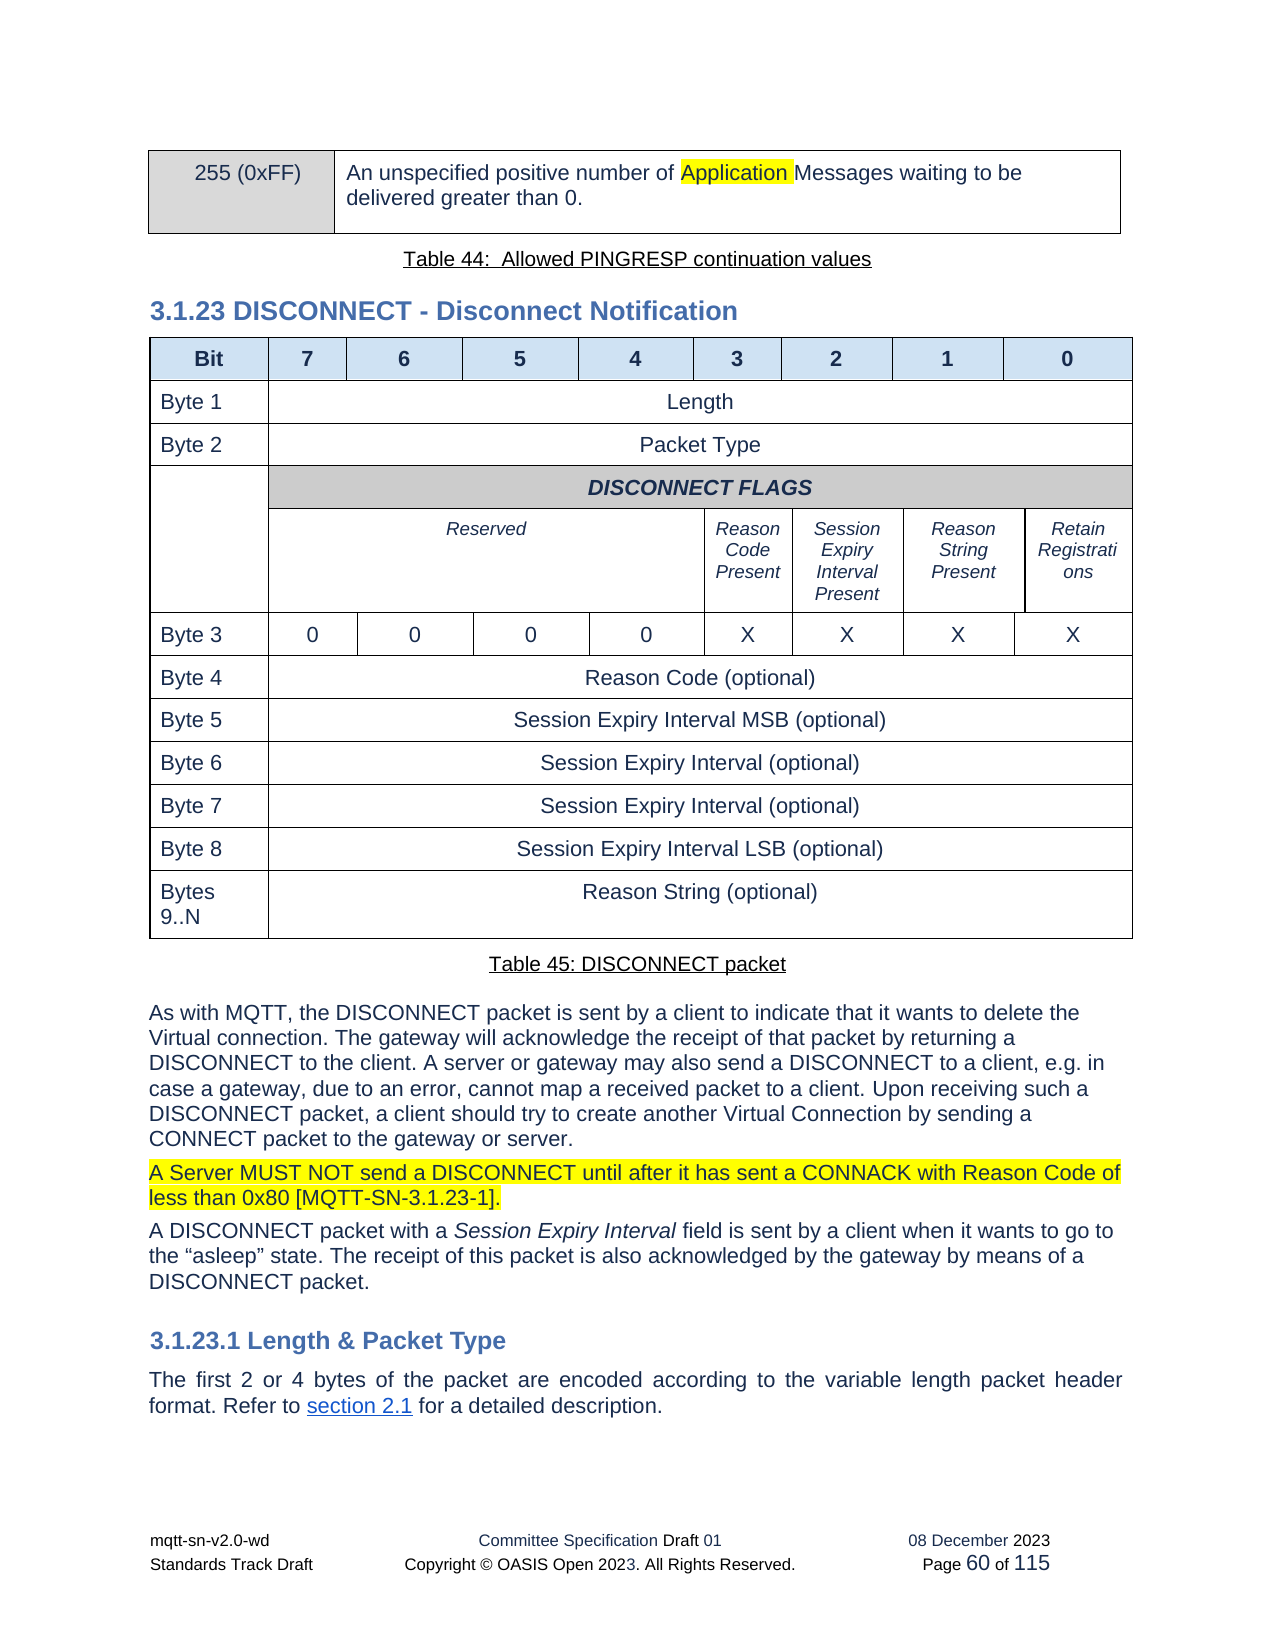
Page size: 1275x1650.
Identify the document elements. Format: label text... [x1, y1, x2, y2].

table_cell Reason Code (optional) [269, 656, 1132, 698]
table_cell DISCONNECT FLAGS [269, 466, 1132, 508]
table_cell Byte 8 [151, 828, 268, 870]
text As with MQTT, the DISCONNECT packet is sent by a client to indicate that it wants to delete the Virtual connection. The gateway will acknowledge the receipt of that packet by returning a DISCONNECT to the client. A server or gateway may also send a DISCONNECT to a client, e.g. in case a gateway, due to an error, cannot map a received packet to a client. Upon receiving such a DISCONNECT packet, a client should try to create another Virtual Connection by sending a CONNECT packet to the gateway or server. [148, 1000, 1124, 1151]
table_header 6 [347, 338, 462, 379]
table_cell 0 [269, 613, 357, 655]
table_cell X [793, 613, 903, 655]
table_cell [151, 466, 268, 612]
table_cell Reserved [269, 509, 704, 612]
table_cell Reason Code Present [705, 509, 792, 612]
table_header 5 [463, 338, 578, 379]
subtitle 3.1.23 DISCONNECT - Disconnect Notification [150, 295, 1124, 326]
table_cell Byte 3 [151, 613, 268, 655]
text The first 2 or 4 bytes of the packet are encoded according to the variable length packet header format. Refer to section 2.1 for a detailed description. [148, 1367, 1124, 1418]
table_cell 0 [590, 613, 704, 655]
table_cell X [904, 613, 1014, 655]
table_cell Bytes 9..N [151, 871, 268, 938]
text A DISCONNECT packet with a Session Expiry Interval field is sent by a client when it wants to go to the “asleep” state. The receipt of this packet is also acknowledged by the gateway by means of a DISCONNECT packet. [148, 1218, 1124, 1294]
table_header 2 [782, 338, 892, 379]
table_cell Session Expiry Interval (optional) [269, 742, 1132, 784]
table_cell Byte 2 [151, 424, 268, 465]
table_header 3 [694, 338, 781, 379]
table_header 4 [579, 338, 693, 379]
table_cell Session Expiry Interval MSB (optional) [269, 699, 1132, 741]
table_cell Reason String Present [904, 509, 1024, 612]
table_cell X [705, 613, 792, 655]
text A Server MUST NOT send a DISCONNECT until after it has sent a CONNACK with Reason Code of less than 0x80 [MQTT-SN-3.1.23-1]. [148, 1159, 1124, 1210]
table_header Bit [151, 338, 268, 379]
table_cell Session Expiry Interval Present [793, 509, 903, 612]
table_cell 0 [474, 613, 589, 655]
table_header 7 [269, 338, 346, 379]
text Table 44: Allowed PINGRESP continuation values [150, 246, 1125, 270]
table_cell Byte 4 [151, 656, 268, 698]
table_cell An unspecified positive number of Application Messages waiting to be delivered greater than 0. [335, 151, 1120, 233]
table_cell 0 [358, 613, 473, 655]
table_cell Byte 1 [151, 381, 268, 422]
table_cell Session Expiry Interval LSB (optional) [269, 828, 1132, 870]
table_cell Byte 5 [151, 699, 268, 741]
text Table 45: DISCONNECT packet [150, 951, 1125, 975]
table_cell 255 (0xFF) [149, 151, 334, 233]
table_cell Retain Registrations [1026, 509, 1132, 612]
table_cell Byte 7 [151, 785, 268, 827]
table_cell Length [269, 381, 1132, 422]
table_header 1 [893, 338, 1003, 379]
table_cell Packet Type [269, 424, 1132, 465]
table_cell Session Expiry Interval (optional) [269, 785, 1132, 827]
table_cell Byte 6 [151, 742, 268, 784]
subtitle 3.1.23.1 Length & Packet Type [150, 1326, 1124, 1354]
table_header 0 [1004, 338, 1132, 379]
table_cell Reason String (optional) [269, 871, 1132, 938]
table_cell X [1015, 613, 1132, 655]
